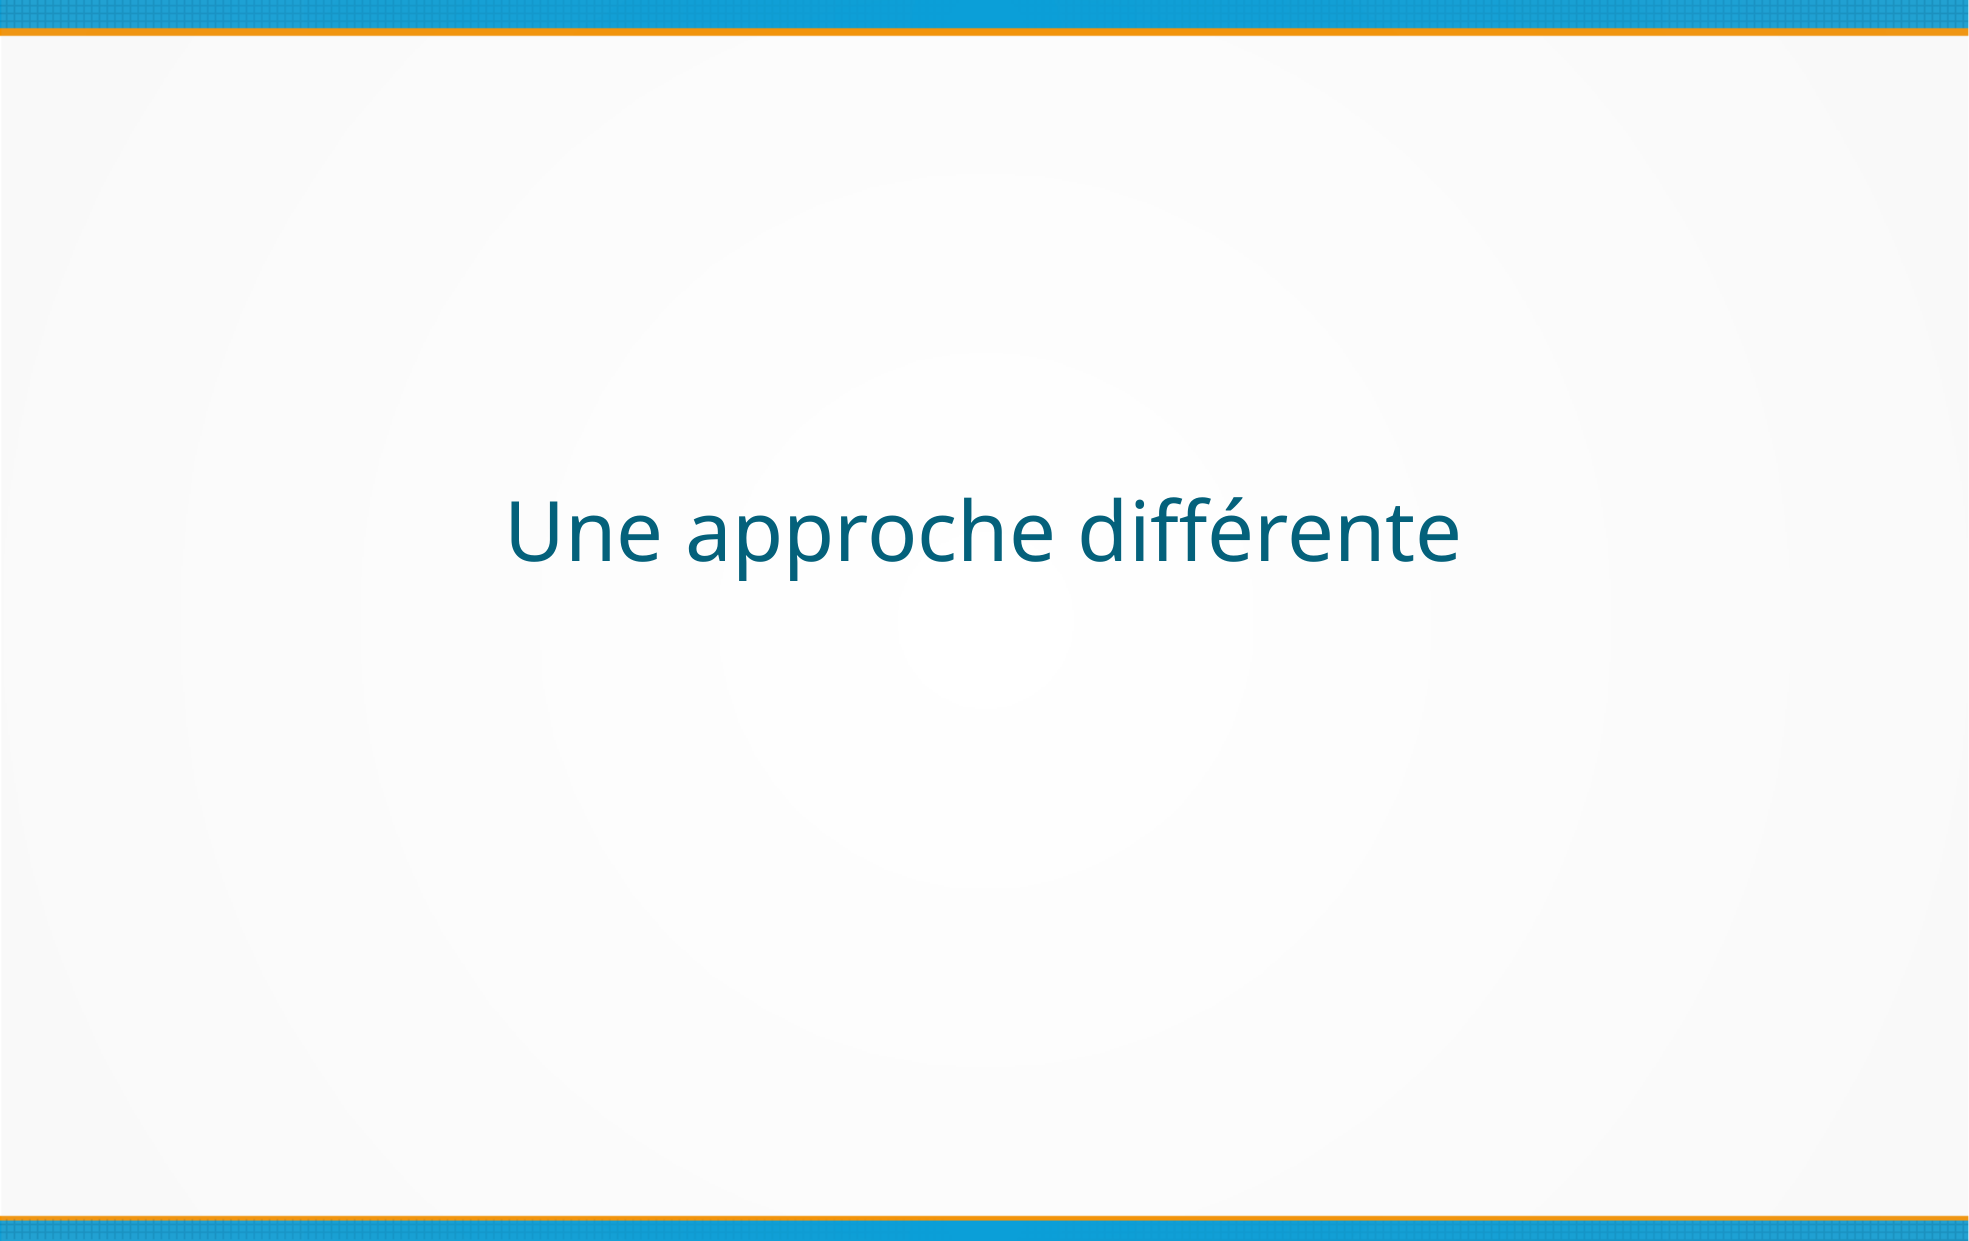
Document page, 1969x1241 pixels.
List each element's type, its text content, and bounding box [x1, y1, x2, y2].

picture [0, 0, 1969, 1241]
subtitle Une approche différente [98, 49, 1870, 1010]
